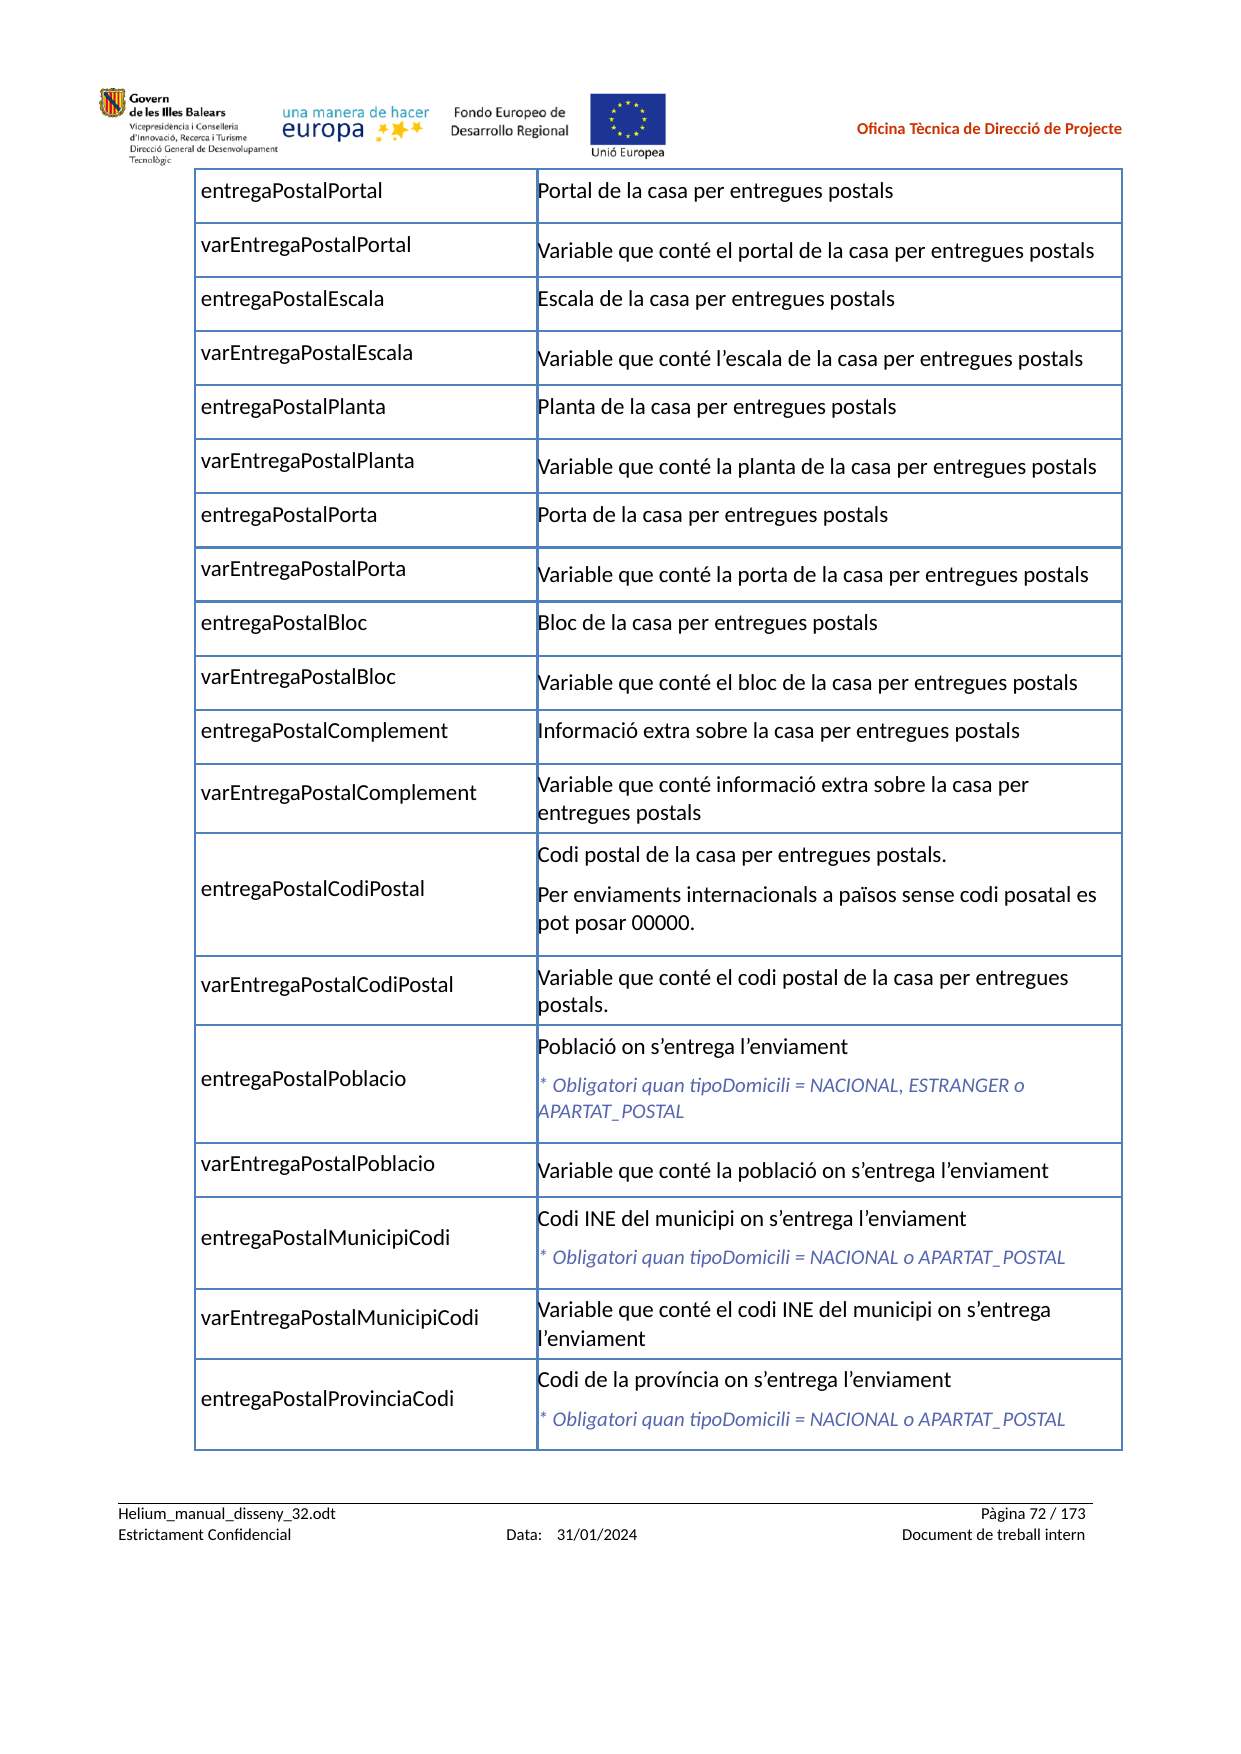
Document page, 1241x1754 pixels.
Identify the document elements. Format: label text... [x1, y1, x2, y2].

table_cell Variable que conté el portal de la casa per entregues postals [539, 224, 1121, 276]
table_cell entregaPostalCodiPostal [196, 834, 536, 955]
picture [99, 87, 668, 166]
table_cell Codi INE del municipi on s’entrega l’enviament * Obligatori quan tipoDomicili = NACIONAL o APARTAT_POSTAL [539, 1198, 1121, 1288]
table_cell varEntregaPostalCodiPostal [196, 957, 536, 1024]
table_cell Codi de la província on s’entrega l’enviament * Obligatori quan tipoDomicili = NACIONAL o APARTAT_POSTAL [539, 1360, 1121, 1449]
table_cell Bloc de la casa per entregues postals [539, 603, 1121, 654]
table_cell Variable que conté el codi postal de la casa per entregues postals. [539, 957, 1121, 1024]
table_cell Variable que conté la planta de la casa per entregues postals [539, 440, 1121, 492]
table_cell Variable que conté el codi INE del municipi on s’entrega l’enviament [539, 1290, 1121, 1357]
table_cell Planta de la casa per entregues postals [539, 386, 1121, 438]
table_cell Informació extra sobre la casa per entregues postals [539, 711, 1121, 763]
table_cell entregaPostalPlanta [196, 386, 536, 438]
table_cell Variable que conté la població on s’entrega l’enviament [539, 1144, 1121, 1196]
table_cell entregaPostalComplement [196, 711, 536, 763]
table_cell Portal de la casa per entregues postals [539, 170, 1121, 222]
table_cell Escala de la casa per entregues postals [539, 278, 1121, 330]
table_cell Variable que conté l’escala de la casa per entregues postals [539, 332, 1121, 384]
table_cell entregaPostalMunicipiCodi [196, 1198, 536, 1288]
table_cell entregaPostalPortal [196, 170, 536, 222]
table_cell Població on s’entrega l’enviament * Obligatori quan tipoDomicili = NACIONAL, ESTRANGER o APARTAT_POSTAL [539, 1026, 1121, 1142]
table_cell entregaPostalPoblacio [196, 1026, 536, 1142]
table_cell varEntregaPostalPorta [196, 549, 536, 600]
table_cell varEntregaPostalBloc [196, 657, 536, 708]
table_cell Variable que conté informació extra sobre la casa per entregues postals [539, 765, 1121, 832]
table_cell varEntregaPostalMunicipiCodi [196, 1290, 536, 1357]
table_cell Variable que conté la porta de la casa per entregues postals [539, 549, 1121, 600]
table_cell entregaPostalEscala [196, 278, 536, 330]
table_cell Codi postal de la casa per entregues postals. Per enviaments internacionals a països sense codi posatal es pot posar 00000. [539, 834, 1121, 955]
table_cell Variable que conté el bloc de la casa per entregues postals [539, 657, 1121, 708]
table_cell entregaPostalBloc [196, 603, 536, 654]
table_cell varEntregaPostalPlanta [196, 440, 536, 492]
table_cell entregaPostalPorta [196, 494, 536, 546]
table_cell varEntregaPostalPortal [196, 224, 536, 276]
table_cell entregaPostalProvinciaCodi [196, 1360, 536, 1449]
table_cell varEntregaPostalPoblacio [196, 1144, 536, 1196]
table_cell varEntregaPostalEscala [196, 332, 536, 384]
table_cell Porta de la casa per entregues postals [539, 494, 1121, 546]
table_cell varEntregaPostalComplement [196, 765, 536, 832]
